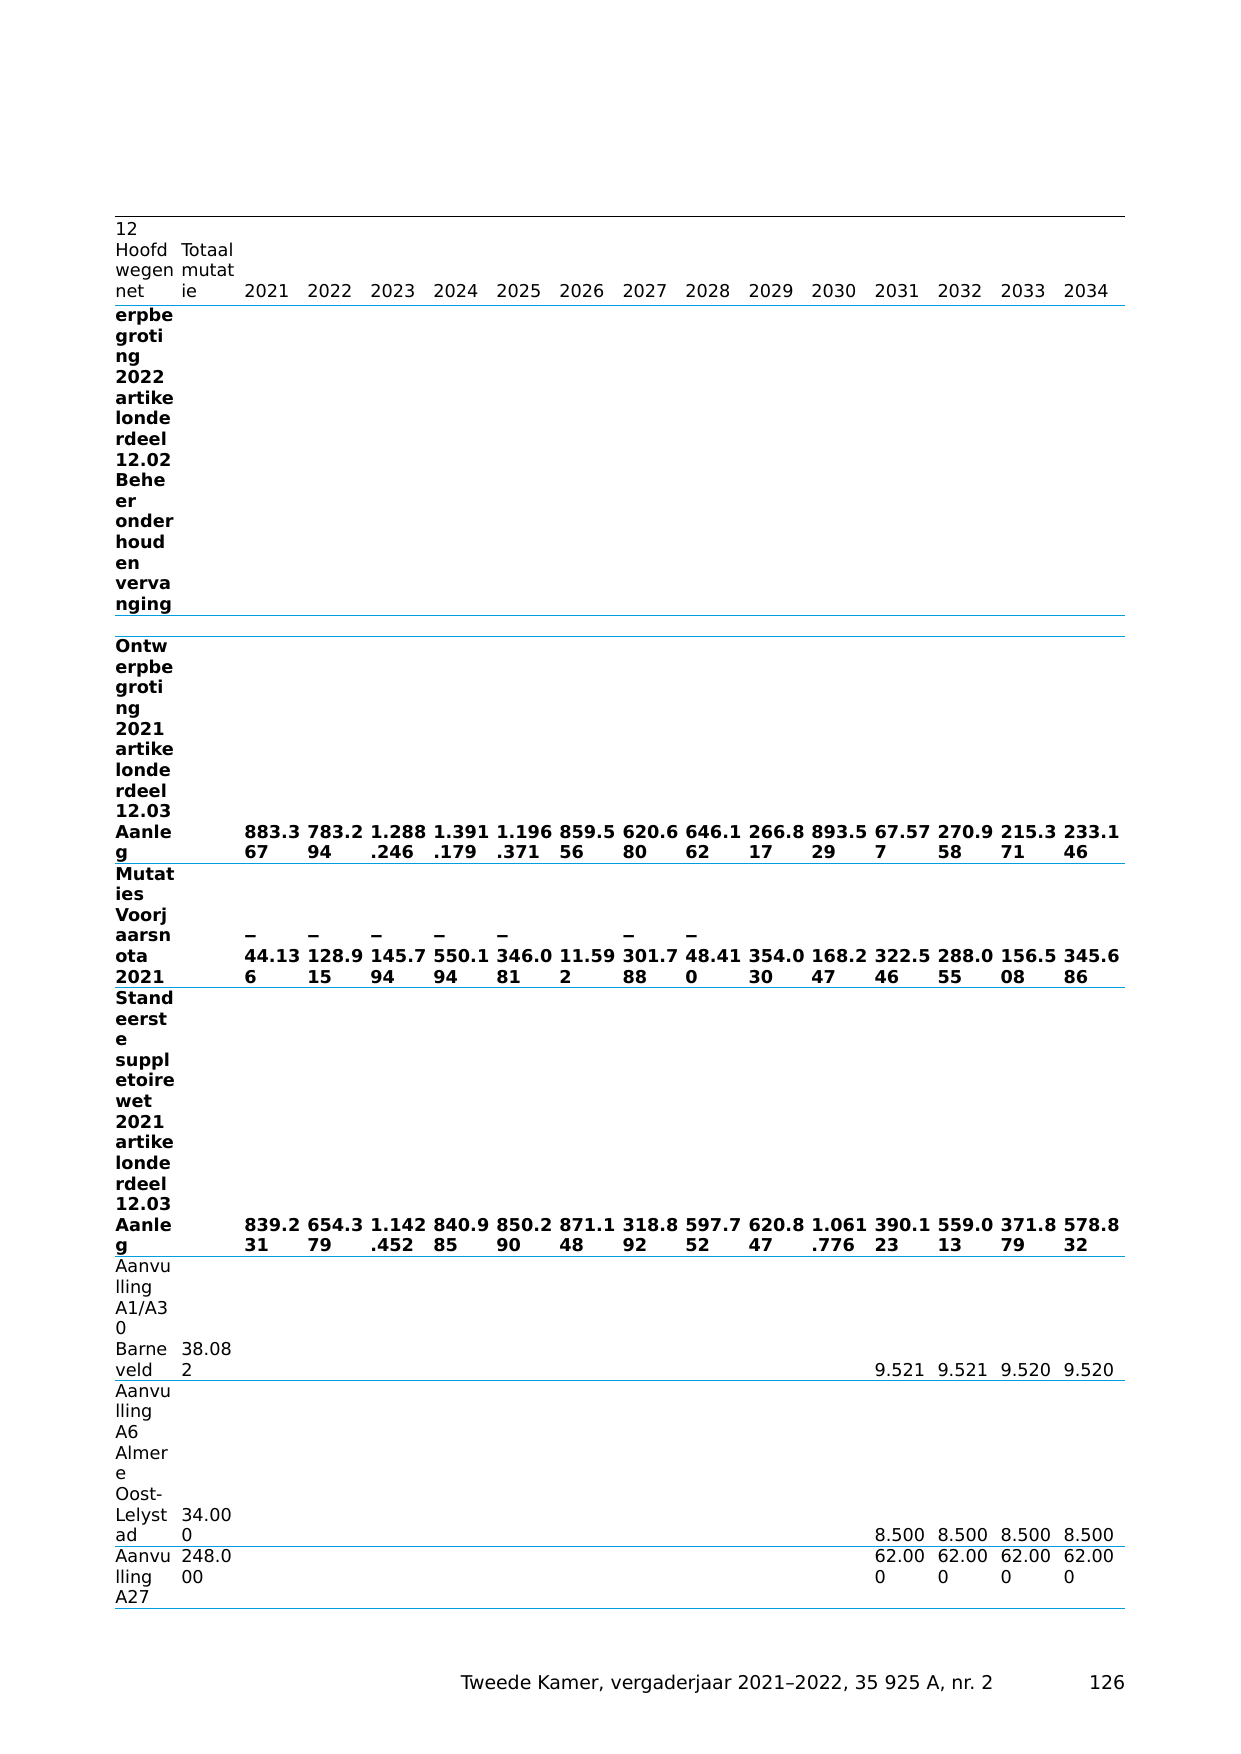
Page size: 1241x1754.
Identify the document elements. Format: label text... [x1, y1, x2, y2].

table_cell 839.231 [241, 988, 304, 1256]
table_cell [304, 616, 367, 636]
table_cell [430, 1257, 493, 1380]
table_cell 11.592 [556, 864, 619, 987]
table_cell [619, 1547, 682, 1608]
table_cell [493, 616, 556, 636]
table_cell [241, 1381, 304, 1546]
table_cell 8.500 [998, 1381, 1060, 1546]
table_cell Stand eerste suppletoire wet 2021 artikelonderdeel 12.03 Aanleg [115, 988, 178, 1256]
table_cell 2024 [430, 217, 493, 304]
table_cell [682, 1381, 745, 1546]
table_cell ‒ 301.788 [619, 864, 682, 987]
table_cell 62.000 [934, 1547, 997, 1608]
table_cell [304, 1257, 367, 1380]
table_cell 322.546 [871, 864, 934, 987]
table_cell 248.000 [178, 1547, 241, 1608]
table_cell [1060, 616, 1125, 636]
table_cell 1.142.452 [367, 988, 430, 1256]
table_cell [430, 1381, 493, 1546]
table_cell [556, 306, 619, 614]
table_cell 1.391.179 [430, 637, 493, 863]
table_cell 371.879 [998, 988, 1060, 1256]
table_cell 2026 [556, 217, 619, 304]
table_cell [556, 1257, 619, 1380]
table_cell 2022 [304, 217, 367, 304]
table_cell [367, 1547, 430, 1608]
table_cell ‒ 346.081 [493, 864, 556, 987]
table_cell [241, 1257, 304, 1380]
table_cell 288.055 [934, 864, 997, 987]
table_cell 9.521 [934, 1257, 997, 1380]
table_cell [682, 1257, 745, 1380]
table_cell 883.367 [241, 637, 304, 863]
table_cell 9.520 [1060, 1257, 1125, 1380]
table_cell [556, 1547, 619, 1608]
table_cell [241, 306, 304, 614]
table_cell 62.000 [1060, 1547, 1125, 1608]
table_cell 893.529 [808, 637, 871, 863]
table_cell [241, 1547, 304, 1608]
table_cell [682, 306, 745, 614]
table_cell 8.500 [934, 1381, 997, 1546]
table_cell 345.686 [1060, 864, 1125, 987]
table_cell [745, 306, 808, 614]
table_cell [808, 1547, 871, 1608]
table_cell 215.371 [998, 637, 1060, 863]
table_cell ‒ 550.194 [430, 864, 493, 987]
table_cell 559.013 [934, 988, 997, 1256]
table_cell 62.000 [998, 1547, 1060, 1608]
table_cell [178, 306, 241, 614]
table_cell [745, 1547, 808, 1608]
table_cell 2023 [367, 217, 430, 304]
table_cell 620.847 [745, 988, 808, 1256]
table_cell [304, 306, 367, 614]
table_cell erpbegroting 2022 artikelonderdeel 12.02 Beheer onderhoud en vervanging [115, 306, 178, 614]
table_header Tabel 82 Artikel 12 Hoofdwegennet (bedragen x € 1.000) [115, 191, 1125, 216]
table_cell [178, 637, 241, 863]
table_cell 318.892 [619, 988, 682, 1256]
table_cell 266.817 [745, 637, 808, 863]
table_cell 8.500 [871, 1381, 934, 1546]
table_cell 2030 [808, 217, 871, 304]
table_cell 646.162 [682, 637, 745, 863]
table_cell 9.521 [871, 1257, 934, 1380]
table_cell 2031 [871, 217, 934, 304]
table_cell [619, 1381, 682, 1546]
table_cell 390.123 [871, 988, 934, 1256]
table_cell Aanvulling A1/A30 Barneveld [115, 1257, 178, 1380]
table_cell 2028 [682, 217, 745, 304]
table_cell 233.146 [1060, 637, 1125, 863]
table_cell 168.247 [808, 864, 871, 987]
table_cell 620.680 [619, 637, 682, 863]
table_cell ‒ 128.915 [304, 864, 367, 987]
table_cell 9.520 [998, 1257, 1060, 1380]
table_cell [430, 1547, 493, 1608]
table_cell 2034 [1060, 217, 1125, 304]
table_cell 270.958 [934, 637, 997, 863]
table_cell 2032 [934, 217, 997, 304]
table_cell 654.379 [304, 988, 367, 1256]
table_cell 38.082 [178, 1257, 241, 1380]
table_cell 2025 [493, 217, 556, 304]
table_cell 2021 [241, 217, 304, 304]
table_cell [367, 1257, 430, 1380]
table_cell [493, 1257, 556, 1380]
table_cell [619, 616, 682, 636]
table_cell [1060, 306, 1125, 614]
table_cell [808, 306, 871, 614]
table_cell 2033 [998, 217, 1060, 304]
table_cell Totaal mutatie [178, 217, 241, 304]
table_cell [871, 616, 934, 636]
table_cell [871, 306, 934, 614]
table_cell [556, 1381, 619, 1546]
table_cell [934, 306, 997, 614]
table_cell 354.030 [745, 864, 808, 987]
table_cell Aanvulling A27 [115, 1547, 178, 1608]
table_cell [304, 1381, 367, 1546]
table_cell [619, 1257, 682, 1380]
table_cell [998, 306, 1060, 614]
table_cell [178, 988, 241, 1256]
table_cell 34.000 [178, 1381, 241, 1546]
table_cell [682, 1547, 745, 1608]
table_cell 783.294 [304, 637, 367, 863]
table_cell 871.148 [556, 988, 619, 1256]
table_cell [115, 616, 178, 636]
table_cell 578.832 [1060, 988, 1125, 1256]
table_cell 156.508 [998, 864, 1060, 987]
table_cell 2029 [745, 217, 808, 304]
table_cell [745, 616, 808, 636]
table_cell 62.000 [871, 1547, 934, 1608]
table_cell 1.196.371 [493, 637, 556, 863]
table_cell [304, 1547, 367, 1608]
table_cell [430, 616, 493, 636]
table_cell [808, 1257, 871, 1380]
table_cell 597.752 [682, 988, 745, 1256]
table_cell Ontwerpbegroting 2021 artikelonderdeel 12.03 Aanleg [115, 637, 178, 863]
table_cell [367, 1381, 430, 1546]
table_cell 850.290 [493, 988, 556, 1256]
table_cell [745, 1257, 808, 1380]
table_cell [430, 306, 493, 614]
table_cell [998, 616, 1060, 636]
table_cell 67.577 [871, 637, 934, 863]
table_cell [808, 616, 871, 636]
table_cell [934, 616, 997, 636]
table_cell [619, 306, 682, 614]
table_cell Mutaties Voorjaarsnota 2021 [115, 864, 178, 987]
table_cell ‒ 44.136 [241, 864, 304, 987]
table_cell [241, 616, 304, 636]
table_cell [178, 616, 241, 636]
table_cell 2027 [619, 217, 682, 304]
table_cell [493, 306, 556, 614]
table_cell ‒ 48.410 [682, 864, 745, 987]
table_cell [808, 1381, 871, 1546]
table_cell 859.556 [556, 637, 619, 863]
table_cell 1.288.246 [367, 637, 430, 863]
table_cell [682, 616, 745, 636]
table_cell 1.061.776 [808, 988, 871, 1256]
table_cell [367, 306, 430, 614]
table_cell [493, 1381, 556, 1546]
table_cell Aanvulling A6 Almere Oost-Lelystad [115, 1381, 178, 1546]
table_cell [745, 1381, 808, 1546]
table_cell 840.985 [430, 988, 493, 1256]
table_cell [556, 616, 619, 636]
table_cell [493, 1547, 556, 1608]
table_cell 8.500 [1060, 1381, 1125, 1546]
table_cell 12 Hoofdwegennet [115, 217, 178, 304]
table_cell [367, 616, 430, 636]
table_cell ‒ 145.794 [367, 864, 430, 987]
table_cell [178, 864, 241, 987]
